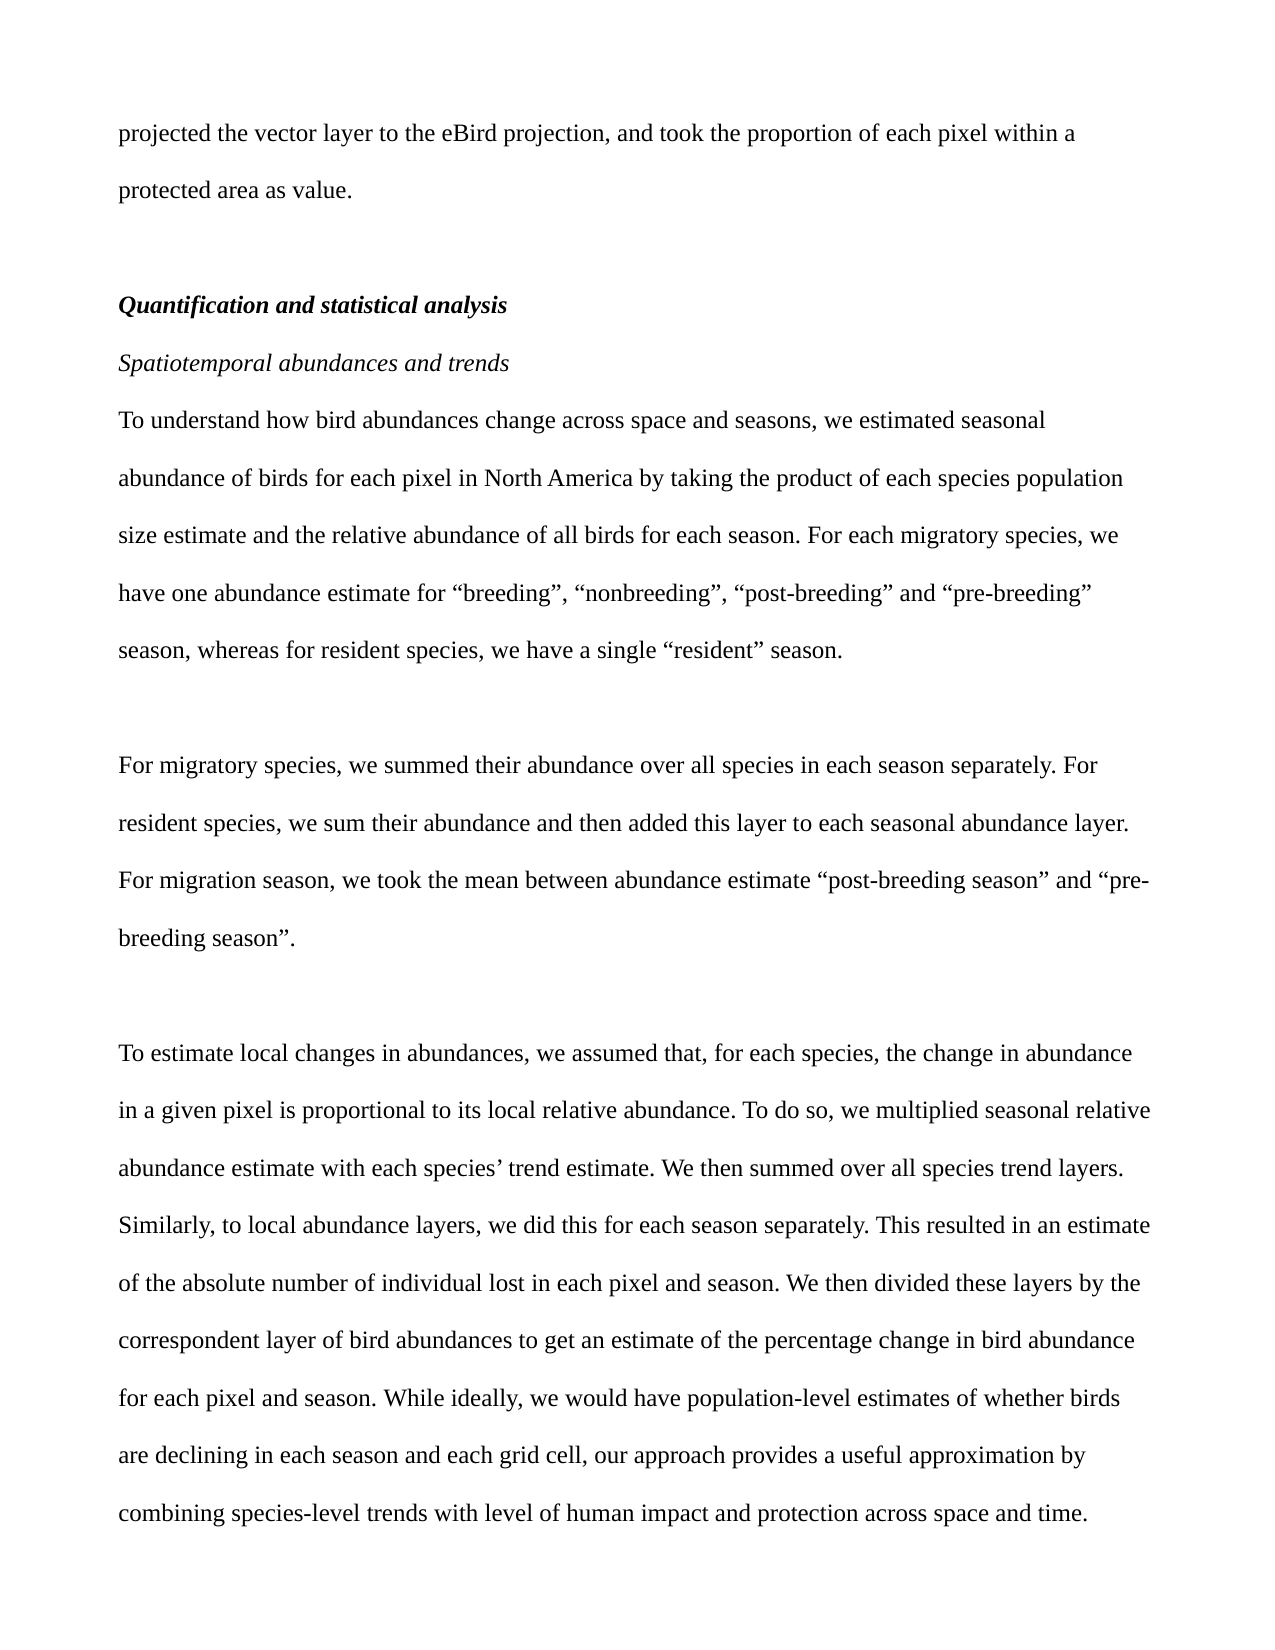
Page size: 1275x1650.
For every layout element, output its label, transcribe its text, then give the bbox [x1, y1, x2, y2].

text To understand how bird abundances change across space and seasons, we estimated seasonal abundance of birds for each pixel in North America by taking the product of each species population size estimate and the relative abundance of all birds for each season. For each migratory species, we have one abundance estimate for “breeding”, “nonbreeding”, “post-breeding” and “pre-breeding” season, whereas for resident species, we have a single “resident” season. [118, 406, 1157, 664]
text To estimate local changes in abundances, we assumed that, for each species, the change in abundance in a given pixel is proportional to its local relative abundance. To do so, we multiplied seasonal relative abundance estimate with each species’ trend estimate. We then summed over all species trend layers. Similarly, to local abundance layers, we did this for each season separately. This resulted in an estimate of the absolute number of individual lost in each pixel and season. We then divided these layers by the correspondent layer of bird abundances to get an estimate of the percentage change in bird abundance for each pixel and season. While ideally, we would have population-level estimates of whether birds are declining in each season and each grid cell, our approach provides a useful approximation by combining species-level trends with level of human impact and protection across space and time. [118, 1038, 1157, 1527]
text For migratory species, we summed their abundance over all species in each season separately. For resident species, we sum their abundance and then added this layer to each seasonal abundance layer. For migration season, we took the mean between abundance estimate “post-breeding season” and “pre-breeding season”. [118, 751, 1157, 952]
text Spatiotemporal abundances and trends [118, 348, 1157, 377]
text Quantification and statistical analysis [118, 291, 1157, 319]
text projected the vector layer to the eBird projection, and took the proportion of each pixel within a protected area as value. [118, 118, 1157, 204]
